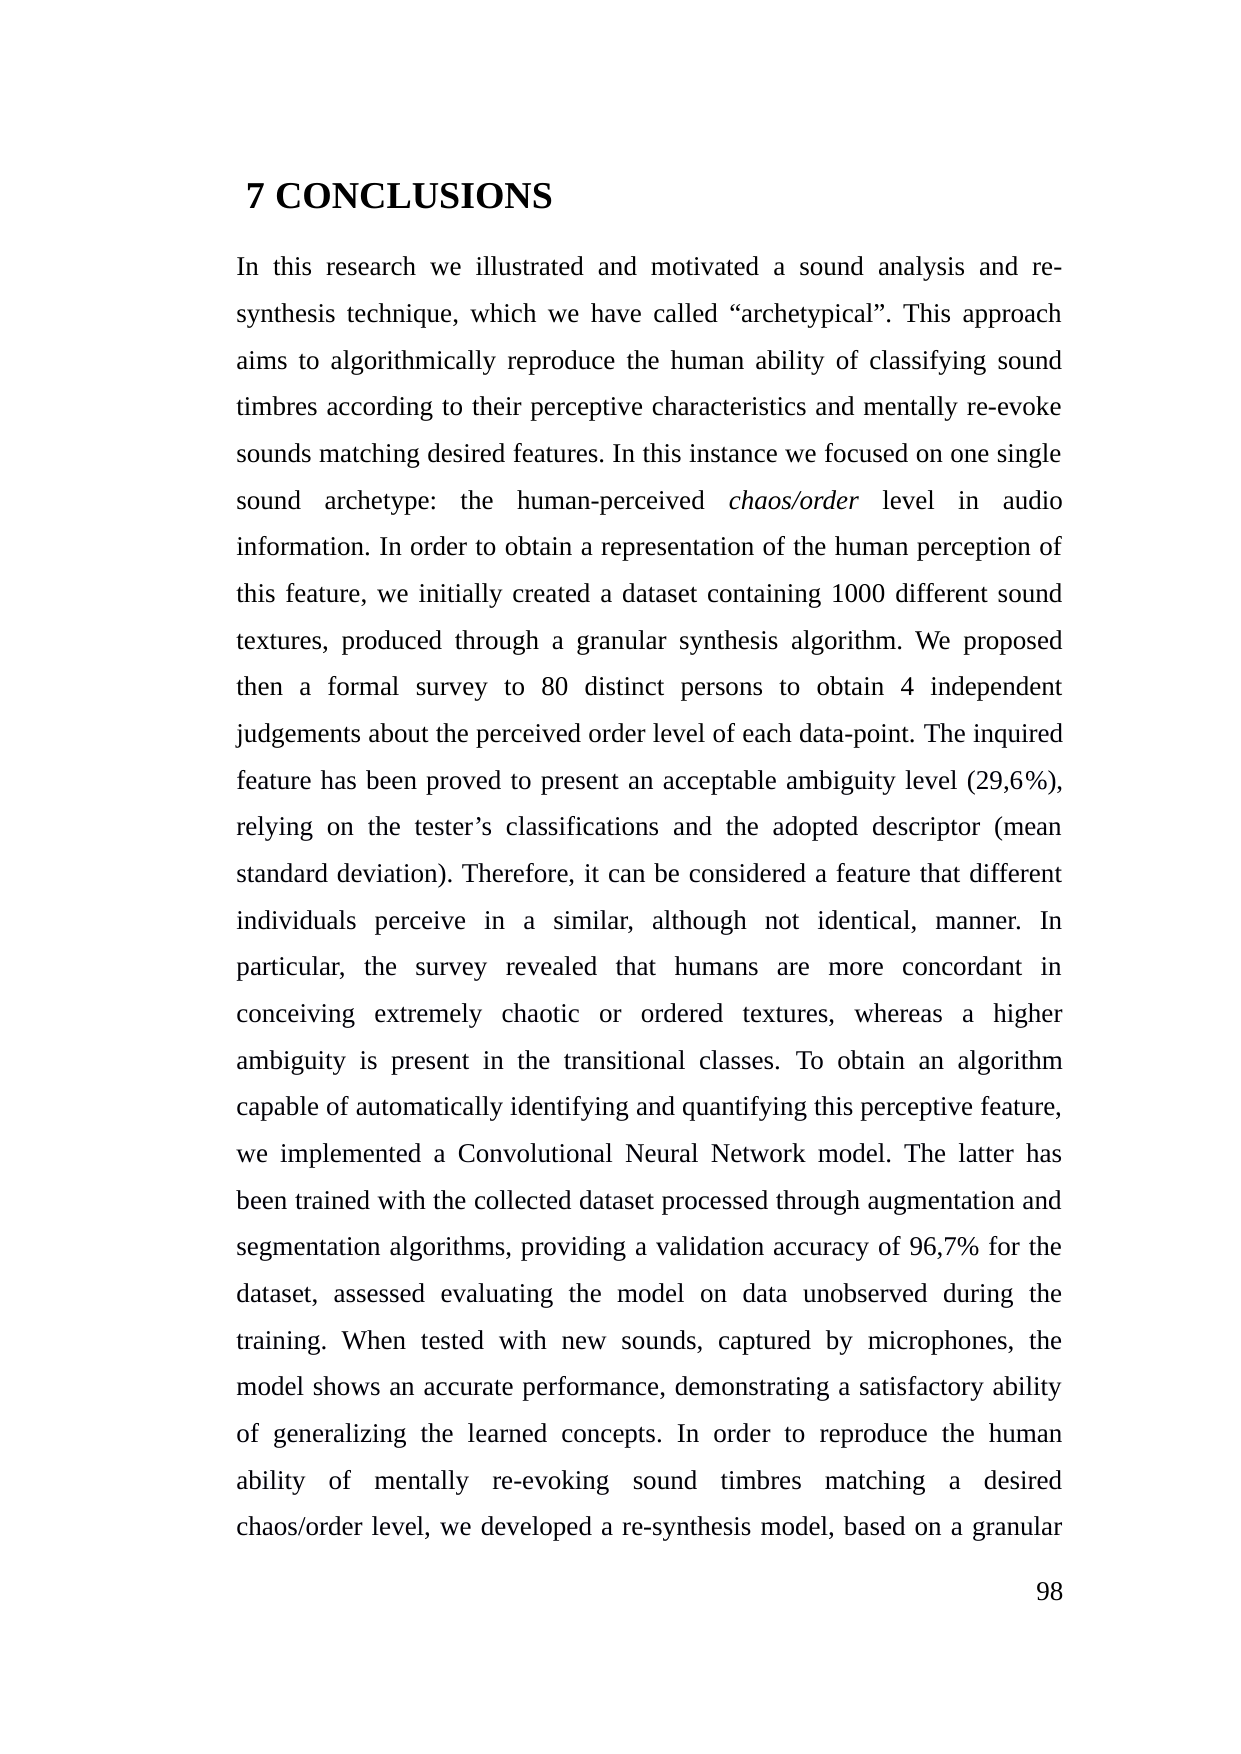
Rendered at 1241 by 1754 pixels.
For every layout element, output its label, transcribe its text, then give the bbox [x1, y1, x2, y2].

text In this research we illustrated and motivated a sound analysis and re-synthesis technique, which we have called “archetypical”. This approach aims to algorithmically reproduce the human ability of classifying sound timbres according to their perceptive characteristics and mentally re-evoke sounds matching desired features. In this instance we focused on one single sound archetype: the human-perceived chaos/order level in audio information. In order to obtain a representation of the human perception of this feature, we initially created a dataset containing 1000 different sound textures, produced through a granular synthesis algorithm. We proposed then a formal survey to 80 distinct persons to obtain 4 independent judgements about the perceived order level of each data-point. The inquired feature has been proved to present an acceptable ambiguity level (29,6%), relying on the tester’s classifications and the adopted descriptor (mean standard deviation). Therefore, it can be considered a feature that different individuals perceive in a similar, although not identical, manner. In particular, the survey revealed that humans are more concordant in conceiving extremely chaotic or ordered textures, whereas a higher ambiguity is present in the transitional classes. To obtain an algorithm capable of automatically identifying and quantifying this perceptive feature, we implemented a Convolutional Neural Network model. The latter has been trained with the collected dataset processed through augmentation and segmentation algorithms, providing a validation accuracy of 96,7% for the dataset, assessed evaluating the model on data unobserved during the training. When tested with new sounds, captured by microphones, the model shows an accurate performance, demonstrating a satisfactory ability of generalizing the learned concepts. In order to reproduce the human ability of mentally re-evoking sound timbres matching a desired chaos/order level, we developed a re-synthesis model, based on a granular [236, 251, 1063, 1542]
subtitle CONCLUSIONS [236, 173, 1063, 216]
